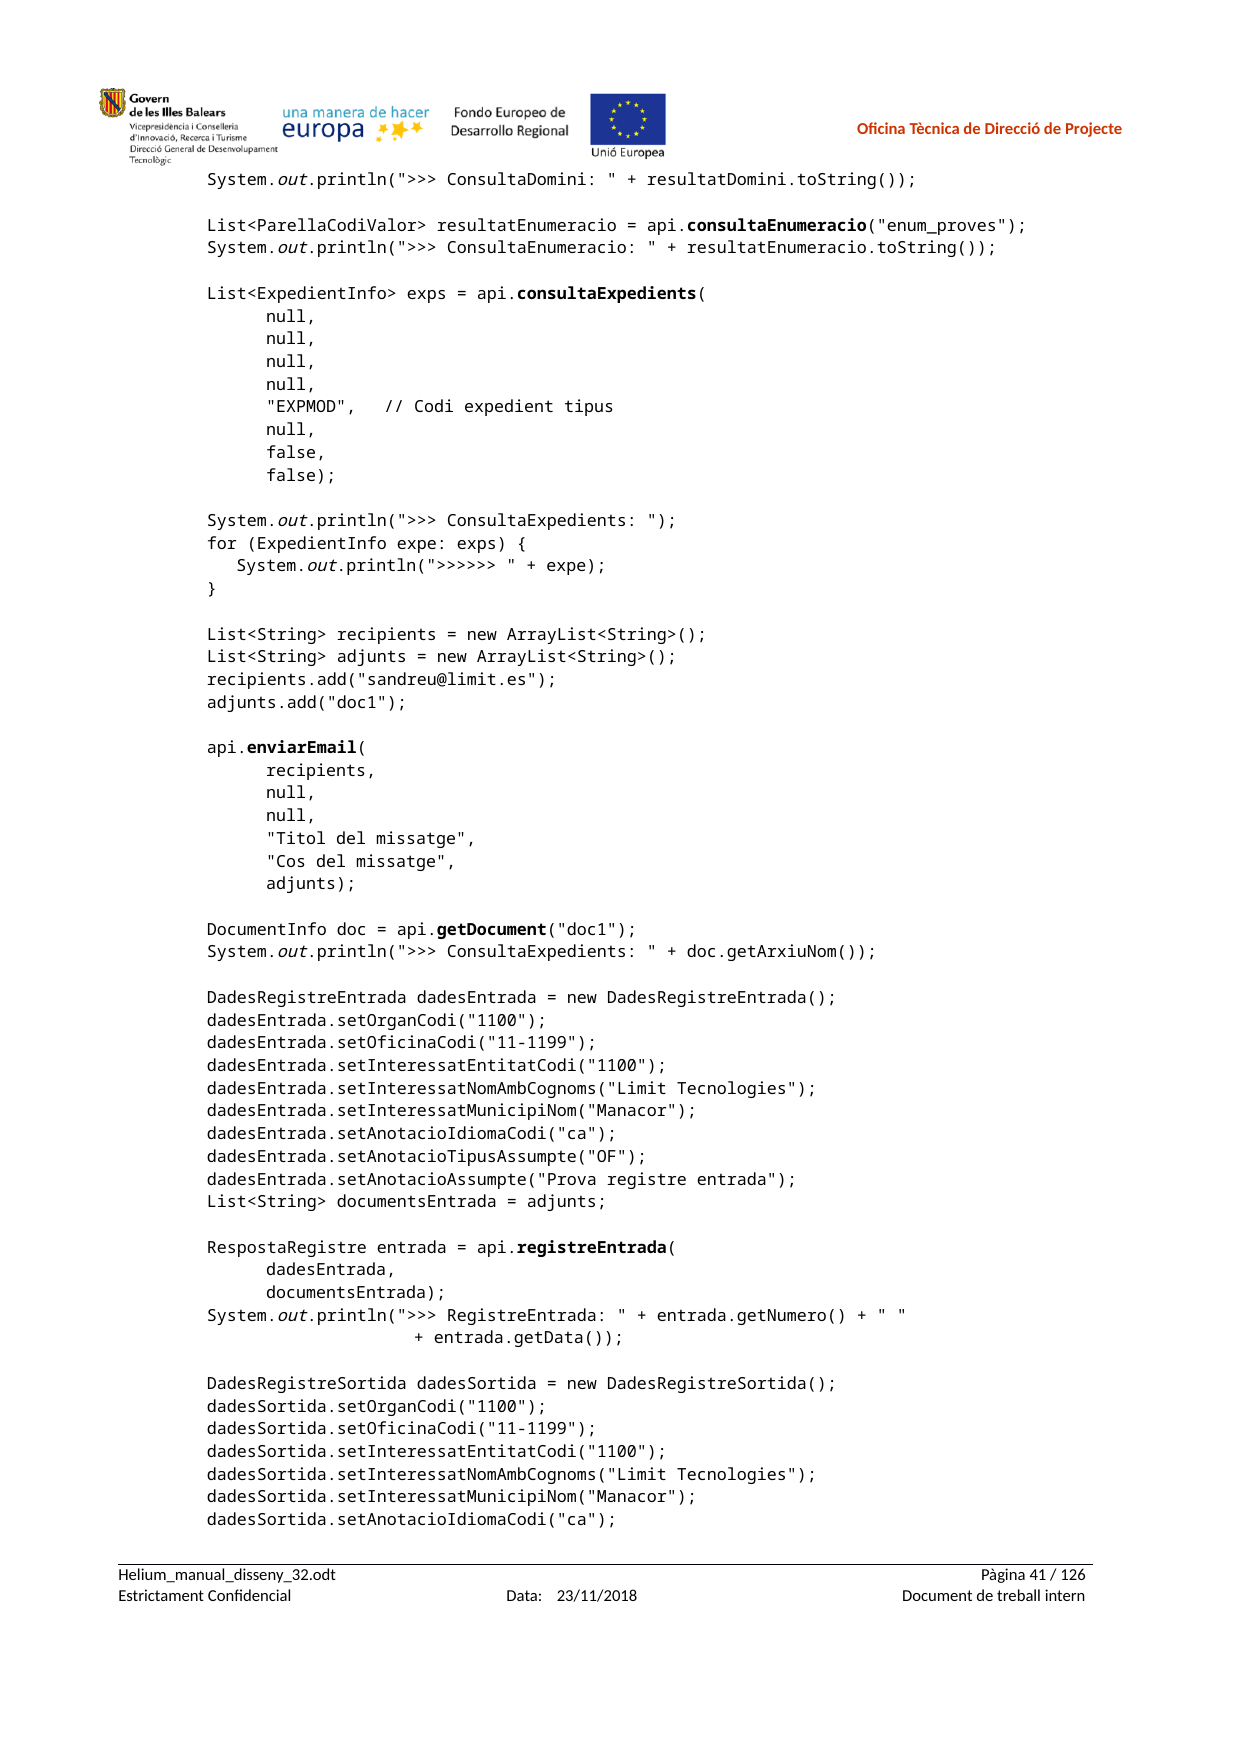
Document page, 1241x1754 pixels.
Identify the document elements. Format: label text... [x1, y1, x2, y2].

text null, [118, 327, 1122, 349]
text dadesSortida.setInteressatEntitatCodi("1100"); [118, 1439, 1122, 1462]
text "EXPMOD", // Codi expedient tipus [118, 395, 1122, 418]
text dadesEntrada.setOrganCodi("1100"); [118, 1008, 1122, 1031]
text adjunts.add("doc1"); [118, 690, 1122, 713]
text List<String> documentsEntrada = adjunts; [118, 1190, 1122, 1212]
text RespostaRegistre entrada = api.registreEntrada( [118, 1235, 1122, 1258]
text List<String> recipients = new ArrayList<String>(); [118, 622, 1122, 645]
text DadesRegistreEntrada dadesEntrada = new DadesRegistreEntrada(); [118, 985, 1122, 1008]
text for (ExpedientInfo expe: exps) { [118, 531, 1122, 554]
picture [99, 87, 668, 166]
text dadesEntrada, [118, 1258, 1122, 1281]
text dadesSortida.setOficinaCodi("11-1199"); [118, 1417, 1122, 1439]
text null, [118, 804, 1122, 826]
text null, [118, 372, 1122, 395]
text System.out.println(">>>>>> " + expe); [118, 554, 1122, 577]
text recipients.add("sandreu@limit.es"); [118, 667, 1122, 690]
text null, [118, 781, 1122, 804]
text System.out.println(">>> ConsultaExpedients: "); [118, 508, 1122, 531]
text + entrada.getData()); [118, 1326, 1122, 1349]
text dadesSortida.setOrganCodi("1100"); [118, 1394, 1122, 1417]
text adjunts); [118, 872, 1122, 894]
text System.out.println(">>> ConsultaExpedients: " + doc.getArxiuNom()); [118, 940, 1122, 963]
text System.out.println(">>> RegistreEntrada: " + entrada.getNumero() + " " [118, 1303, 1122, 1326]
text documentsEntrada); [118, 1281, 1122, 1303]
text recipients, [118, 758, 1122, 781]
text dadesEntrada.setAnotacioIdiomaCodi("ca"); [118, 1122, 1122, 1144]
text System.out.println(">>> ConsultaDomini: " + resultatDomini.toString()); [118, 168, 1122, 191]
text null, [118, 418, 1122, 440]
text dadesEntrada.setInteressatMunicipiNom("Manacor"); [118, 1099, 1122, 1122]
text null, [118, 349, 1122, 372]
text "Cos del missatge", [118, 849, 1122, 872]
text false, [118, 440, 1122, 463]
text List<ParellaCodiValor> resultatEnumeracio = api.consultaEnumeracio("enum_proves"); [118, 213, 1122, 236]
text dadesSortida.setAnotacioIdiomaCodi("ca"); [118, 1508, 1122, 1530]
text "Titol del missatge", [118, 826, 1122, 849]
text List<String> adjunts = new ArrayList<String>(); [118, 645, 1122, 667]
text false); [118, 463, 1122, 486]
text List<ExpedientInfo> exps = api.consultaExpedients( [118, 281, 1122, 304]
text dadesSortida.setInteressatMunicipiNom("Manacor"); [118, 1485, 1122, 1508]
text null, [118, 304, 1122, 327]
text } [118, 577, 1122, 599]
text dadesEntrada.setAnotacioTipusAssumpte("OF"); [118, 1144, 1122, 1167]
text DocumentInfo doc = api.getDocument("doc1"); [118, 917, 1122, 940]
text api.enviarEmail( [118, 736, 1122, 758]
text dadesEntrada.setAnotacioAssumpte("Prova registre entrada"); [118, 1167, 1122, 1190]
text dadesEntrada.setInteressatEntitatCodi("1100"); [118, 1053, 1122, 1076]
text dadesEntrada.setInteressatNomAmbCognoms("Limit Tecnologies"); [118, 1076, 1122, 1099]
text dadesEntrada.setOficinaCodi("11-1199"); [118, 1031, 1122, 1053]
text System.out.println(">>> ConsultaEnumeracio: " + resultatEnumeracio.toString()); [118, 236, 1122, 259]
text DadesRegistreSortida dadesSortida = new DadesRegistreSortida(); [118, 1371, 1122, 1394]
text dadesSortida.setInteressatNomAmbCognoms("Limit Tecnologies"); [118, 1462, 1122, 1485]
